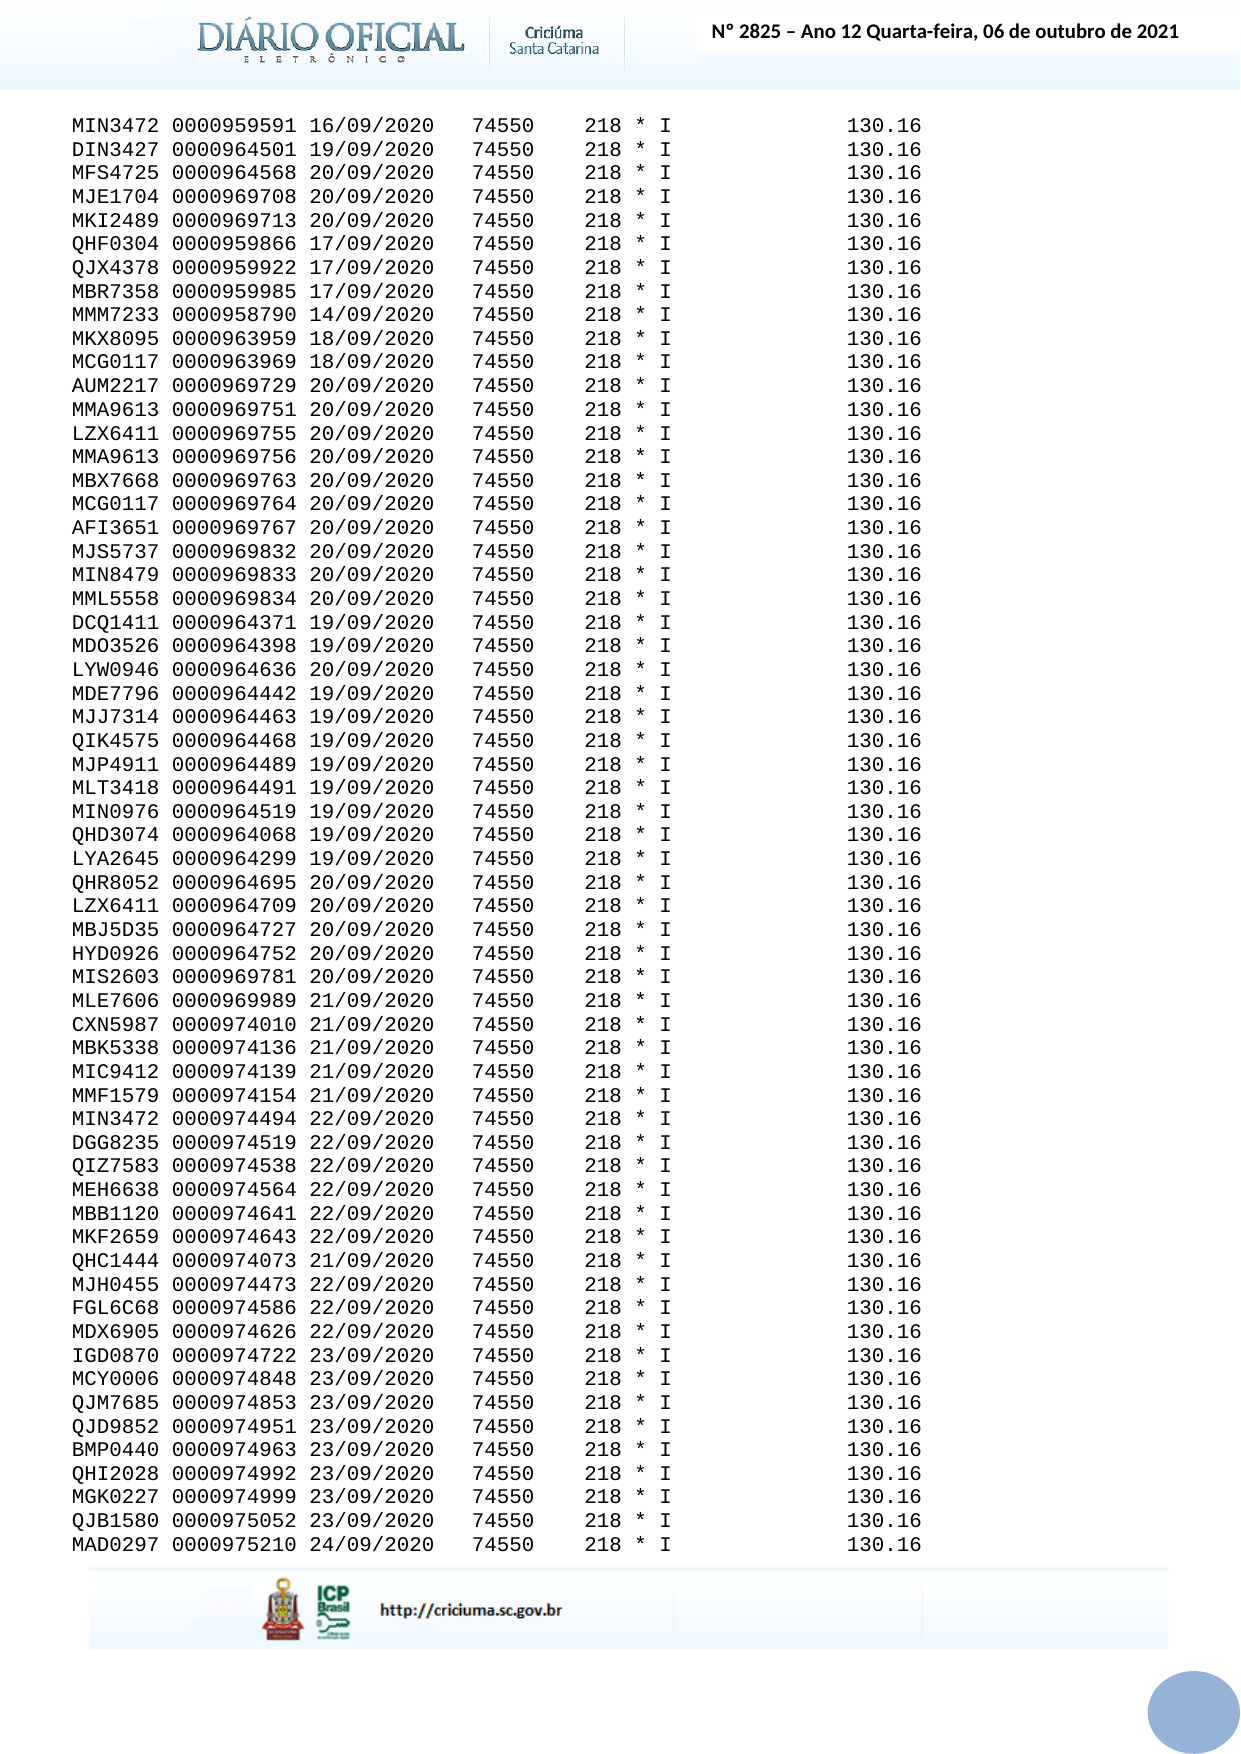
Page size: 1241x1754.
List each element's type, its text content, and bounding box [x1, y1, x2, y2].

text MDO3526 0000964398 19/09/2020 74550 218 * I 130.16 [59, 635, 1181, 659]
text QIZ7583 0000974538 22/09/2020 74550 218 * I 130.16 [59, 1156, 1181, 1179]
text MBR7358 0000959985 17/09/2020 74550 218 * I 130.16 [59, 281, 1181, 304]
text MLE7606 0000969989 21/09/2020 74550 218 * I 130.16 [59, 990, 1181, 1014]
text QHI2028 0000974992 23/09/2020 74550 218 * I 130.16 [59, 1463, 1181, 1487]
text MBK5338 0000974136 21/09/2020 74550 218 * I 130.16 [59, 1037, 1181, 1061]
text MMA9613 0000969751 20/09/2020 74550 218 * I 130.16 [59, 399, 1181, 422]
text MMM7233 0000958790 14/09/2020 74550 218 * I 130.16 [59, 304, 1181, 328]
text DIN3427 0000964501 19/09/2020 74550 218 * I 130.16 [59, 139, 1181, 162]
text FGL6C68 0000974586 22/09/2020 74550 218 * I 130.16 [59, 1297, 1181, 1321]
text BMP0440 0000974963 23/09/2020 74550 218 * I 130.16 [59, 1439, 1181, 1463]
text MFS4725 0000964568 20/09/2020 74550 218 * I 130.16 [59, 162, 1181, 186]
text MJJ7314 0000964463 19/09/2020 74550 218 * I 130.16 [59, 706, 1181, 730]
text AUM2217 0000969729 20/09/2020 74550 218 * I 130.16 [59, 375, 1181, 399]
text AFI3651 0000969767 20/09/2020 74550 218 * I 130.16 [59, 517, 1181, 541]
text LYW0946 0000964636 20/09/2020 74550 218 * I 130.16 [59, 659, 1181, 683]
text MGK0227 0000974999 23/09/2020 74550 218 * I 130.16 [59, 1487, 1181, 1510]
text IGD0870 0000974722 23/09/2020 74550 218 * I 130.16 [59, 1345, 1181, 1368]
text QJD9852 0000974951 23/09/2020 74550 218 * I 130.16 [59, 1416, 1181, 1439]
text MDE7796 0000964442 19/09/2020 74550 218 * I 130.16 [59, 683, 1181, 706]
text MJE1704 0000969708 20/09/2020 74550 218 * I 130.16 [59, 186, 1181, 210]
text LYA2645 0000964299 19/09/2020 74550 218 * I 130.16 [59, 848, 1181, 872]
text MJP4911 0000964489 19/09/2020 74550 218 * I 130.16 [59, 753, 1181, 777]
text MIS2603 0000969781 20/09/2020 74550 218 * I 130.16 [59, 966, 1181, 990]
text QIK4575 0000964468 19/09/2020 74550 218 * I 130.16 [59, 730, 1181, 753]
text MKX8095 0000963959 18/09/2020 74550 218 * I 130.16 [59, 328, 1181, 352]
text MAD0297 0000975210 24/09/2020 74550 218 * I 130.16 [59, 1534, 1181, 1557]
text MBB1120 0000974641 22/09/2020 74550 218 * I 130.16 [59, 1203, 1181, 1226]
text QHC1444 0000974073 21/09/2020 74550 218 * I 130.16 [59, 1250, 1181, 1274]
text MKF2659 0000974643 22/09/2020 74550 218 * I 130.16 [59, 1226, 1181, 1250]
text MJS5737 0000969832 20/09/2020 74550 218 * I 130.16 [59, 541, 1181, 564]
text MDX6905 0000974626 22/09/2020 74550 218 * I 130.16 [59, 1321, 1181, 1345]
text QHF0304 0000959866 17/09/2020 74550 218 * I 130.16 [59, 233, 1181, 257]
text LZX6411 0000969755 20/09/2020 74550 218 * I 130.16 [59, 422, 1181, 446]
text MLT3418 0000964491 19/09/2020 74550 218 * I 130.16 [59, 777, 1181, 801]
text MML5558 0000969834 20/09/2020 74550 218 * I 130.16 [59, 588, 1181, 612]
text LZX6411 0000964709 20/09/2020 74550 218 * I 130.16 [59, 895, 1181, 919]
text MIN3472 0000974494 22/09/2020 74550 218 * I 130.16 [59, 1108, 1181, 1132]
text QHR8052 0000964695 20/09/2020 74550 218 * I 130.16 [59, 872, 1181, 895]
text MIN8479 0000969833 20/09/2020 74550 218 * I 130.16 [59, 564, 1181, 588]
text HYD0926 0000964752 20/09/2020 74550 218 * I 130.16 [59, 943, 1181, 966]
text MIC9412 0000974139 21/09/2020 74550 218 * I 130.16 [59, 1061, 1181, 1084]
text MCG0117 0000969764 20/09/2020 74550 218 * I 130.16 [59, 493, 1181, 517]
text DGG8235 0000974519 22/09/2020 74550 218 * I 130.16 [59, 1132, 1181, 1156]
text MMA9613 0000969756 20/09/2020 74550 218 * I 130.16 [59, 446, 1181, 470]
text CXN5987 0000974010 21/09/2020 74550 218 * I 130.16 [59, 1014, 1181, 1037]
text MIN3472 0000959591 16/09/2020 74550 218 * I 130.16 [59, 115, 1181, 139]
text MCG0117 0000963969 18/09/2020 74550 218 * I 130.16 [59, 352, 1181, 375]
text QJM7685 0000974853 23/09/2020 74550 218 * I 130.16 [59, 1392, 1181, 1416]
text MKI2489 0000969713 20/09/2020 74550 218 * I 130.16 [59, 210, 1181, 233]
text QJB1580 0000975052 23/09/2020 74550 218 * I 130.16 [59, 1510, 1181, 1534]
text MIN0976 0000964519 19/09/2020 74550 218 * I 130.16 [59, 801, 1181, 824]
text MBX7668 0000969763 20/09/2020 74550 218 * I 130.16 [59, 470, 1181, 493]
text MJH0455 0000974473 22/09/2020 74550 218 * I 130.16 [59, 1274, 1181, 1297]
text QJX4378 0000959922 17/09/2020 74550 218 * I 130.16 [59, 257, 1181, 281]
text MCY0006 0000974848 23/09/2020 74550 218 * I 130.16 [59, 1368, 1181, 1392]
text QHD3074 0000964068 19/09/2020 74550 218 * I 130.16 [59, 824, 1181, 848]
text MBJ5D35 0000964727 20/09/2020 74550 218 * I 130.16 [59, 919, 1181, 943]
text DCQ1411 0000964371 19/09/2020 74550 218 * I 130.16 [59, 612, 1181, 635]
text MMF1579 0000974154 21/09/2020 74550 218 * I 130.16 [59, 1084, 1181, 1108]
text MEH6638 0000974564 22/09/2020 74550 218 * I 130.16 [59, 1179, 1181, 1203]
